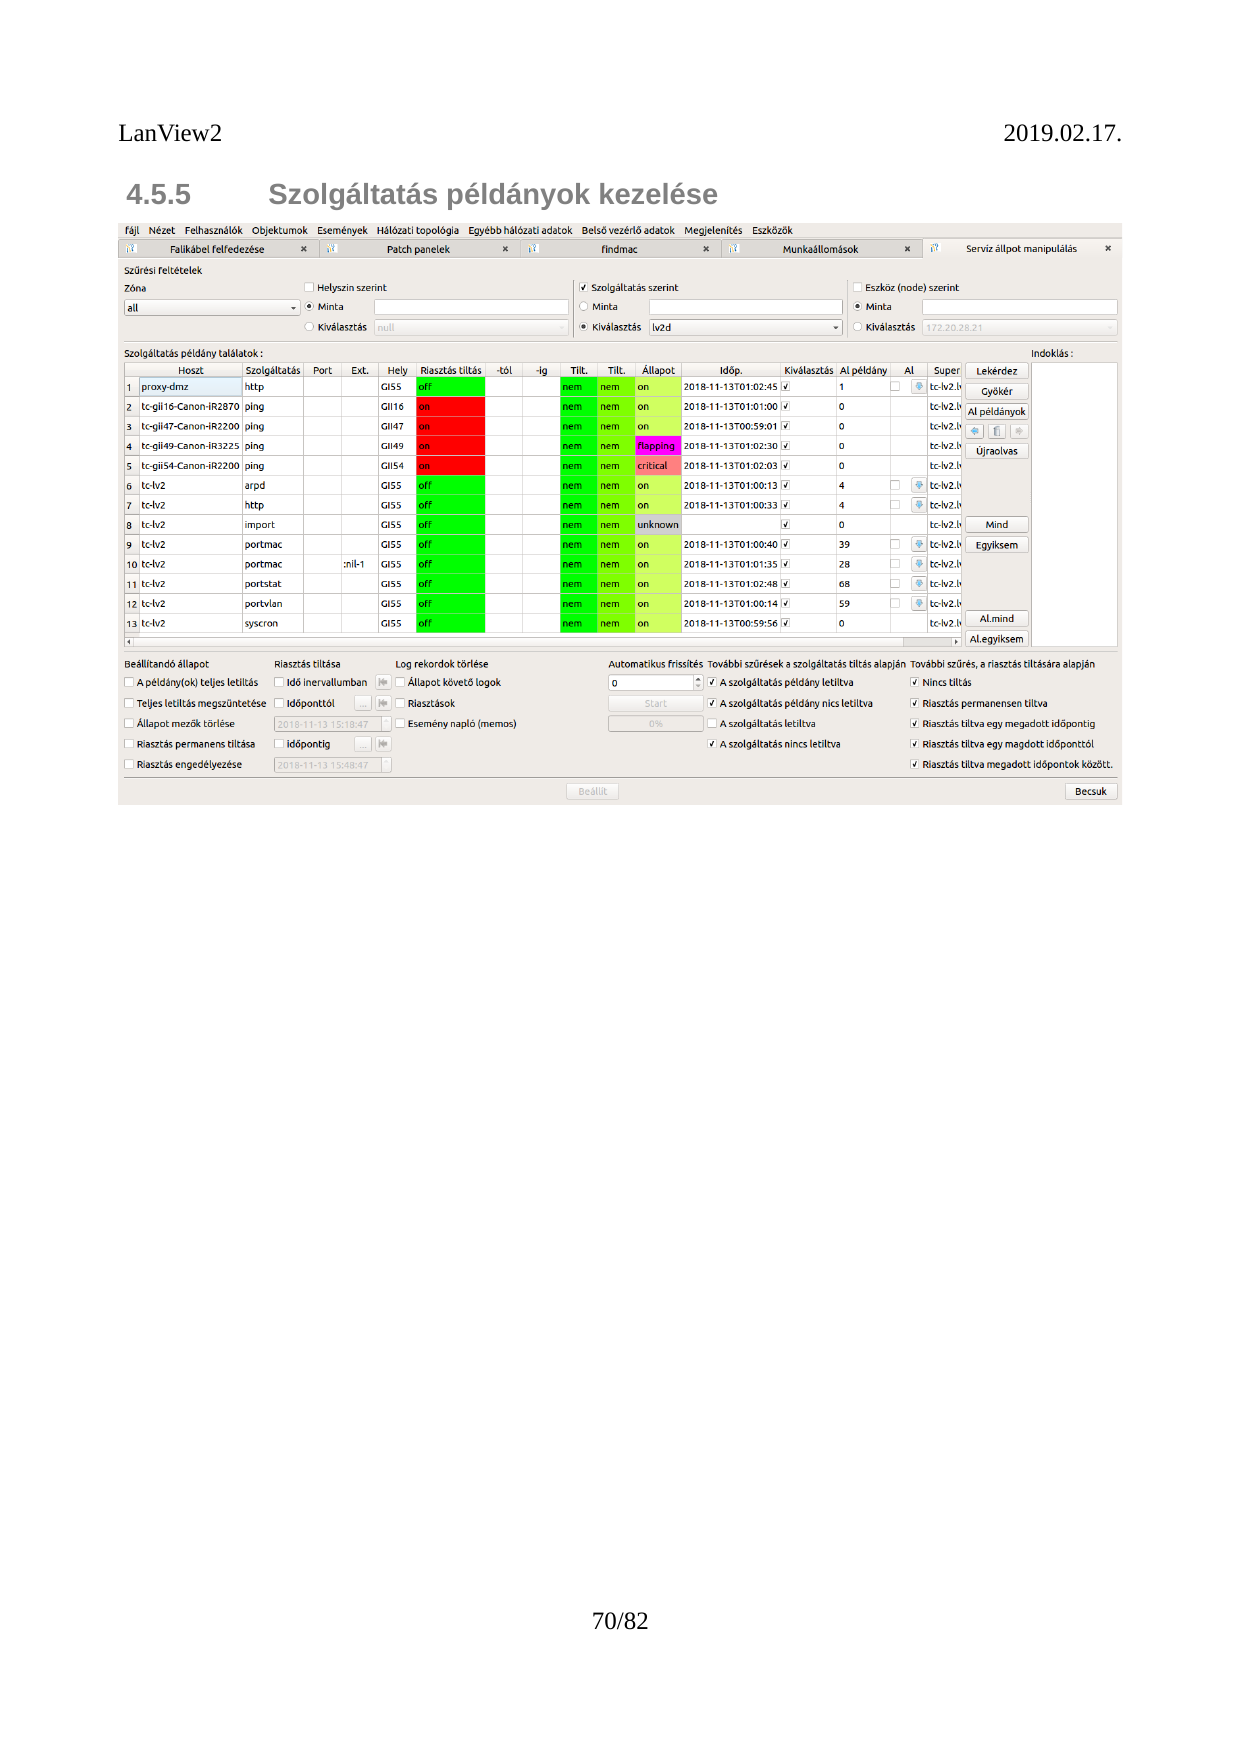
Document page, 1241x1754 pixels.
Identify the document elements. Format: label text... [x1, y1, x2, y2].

picture [118, 223, 1123, 805]
subtitle Szolgáltatás példányok kezelése [118, 177, 1122, 211]
